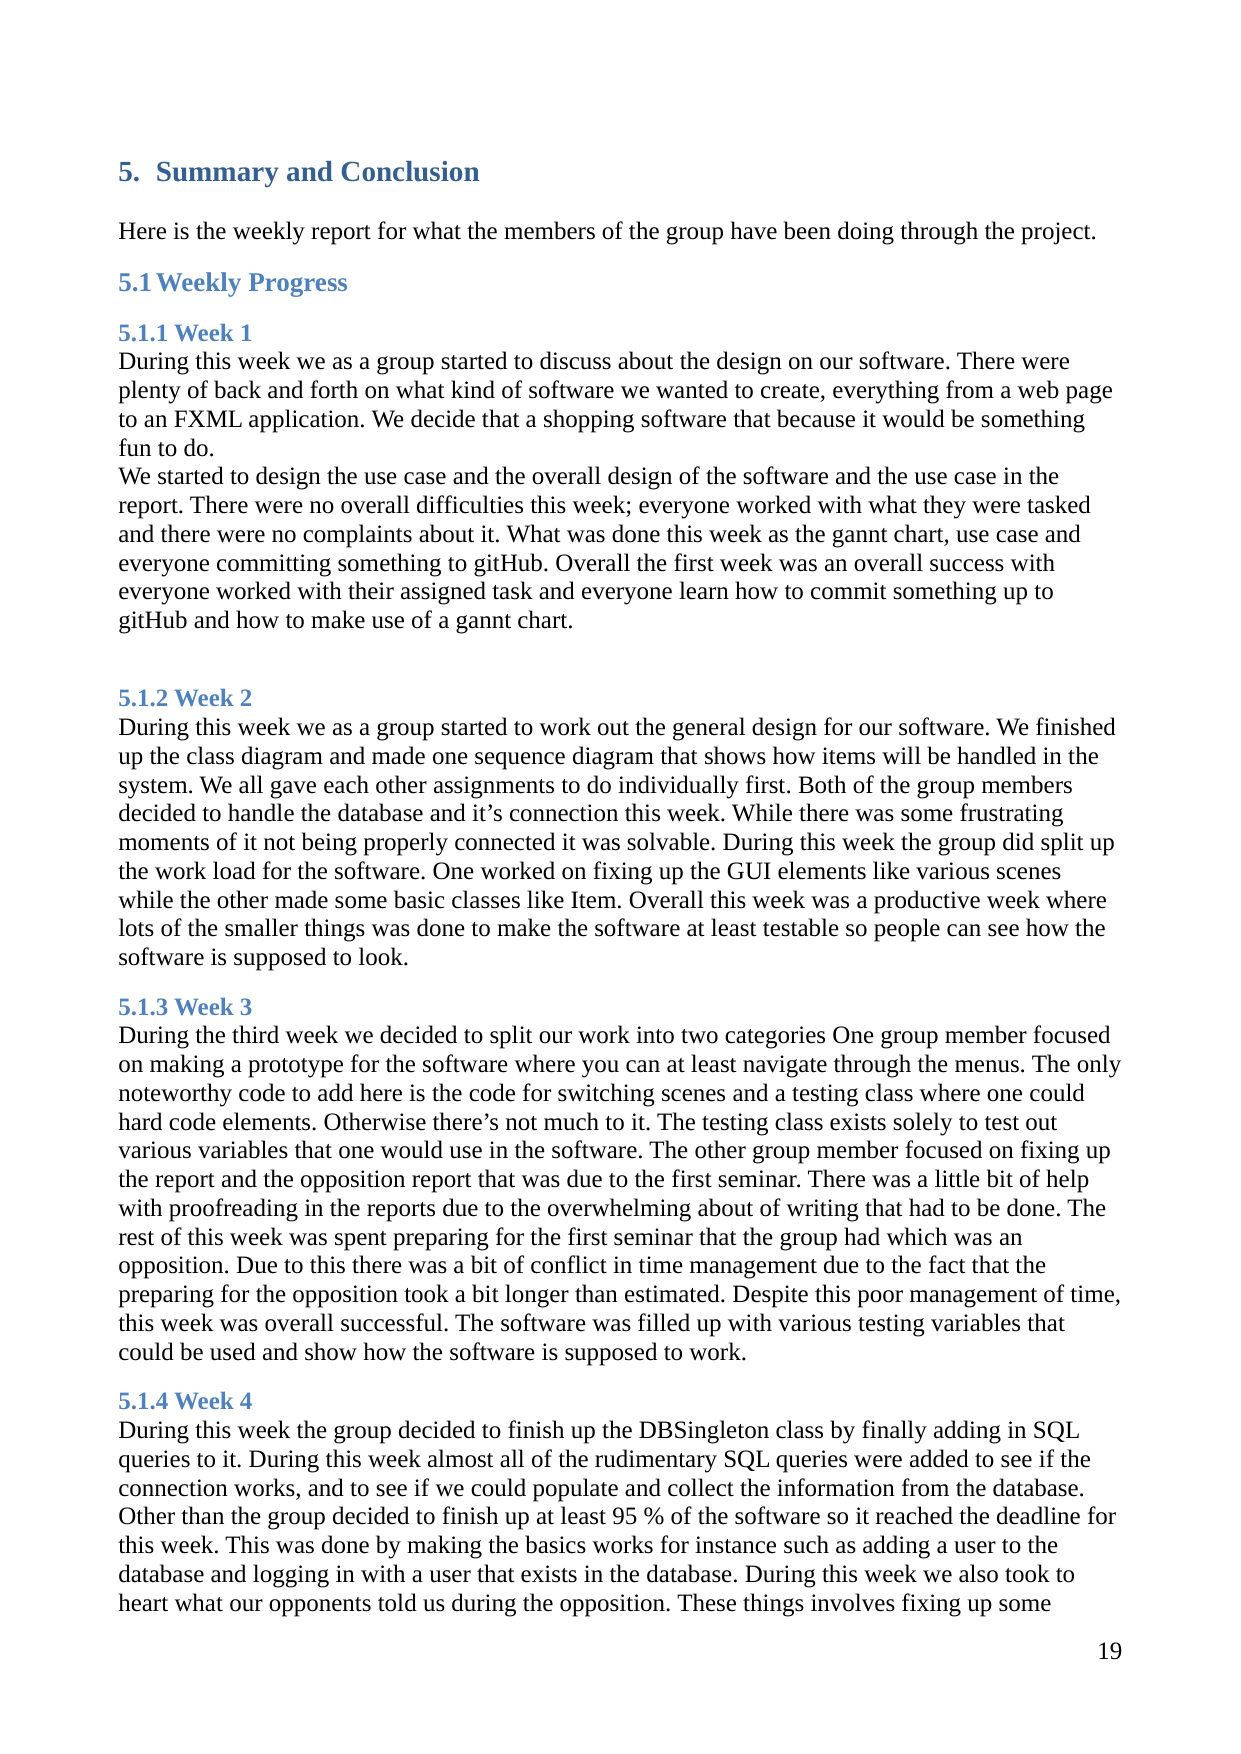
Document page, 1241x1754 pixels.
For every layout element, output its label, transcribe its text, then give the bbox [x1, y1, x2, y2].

subtitle Summary and Conclusion [118, 154, 1122, 187]
text During this week the group decided to finish up the DBSingleton class by finally adding in SQL queries to it. During this week almost all of the rudimentary SQL queries were added to see if the connection works, and to see if we could populate and collect the information from the database. Other than the group decided to finish up at least 95 % of the software so it reached the deadline for this week. This was done by making the basics works for instance such as adding a user to the database and logging in with a user that exists in the database. During this week we also took to heart what our opponents told us during the opposition. These things involves fixing up some [118, 1415, 1122, 1616]
subtitle 5.1.3 Week 3 [118, 992, 1122, 1021]
subtitle Weekly Progress [118, 266, 1122, 297]
text During the third week we decided to split our work into two categories One group member focused on making a prototype for the software where you can at least navigate through the menus. The only noteworthy code to add here is the code for switching scenes and a testing class where one could hard code elements. Otherwise there’s not much to it. The testing class exists solely to test out various variables that one would use in the software. The other group member focused on fixing up the report and the opposition report that was due to the first seminar. There was a little bit of help with proofreading in the reports due to the overwhelming about of writing that had to be done. The rest of this week was spent preparing for the first seminar that the group had which was an opposition. Due to this there was a bit of conflict in time management due to the fact that the preparing for the opposition took a bit longer than estimated. Despite this poor management of time, this week was overall successful. The software was filled up with various testing variables that could be used and show how the software is supposed to work. [118, 1021, 1122, 1366]
text Here is the weekly report for what the members of the group have been doing through the project. [118, 216, 1122, 245]
text During this week we as a group started to work out the general design for our software. We finished up the class diagram and made one sequence diagram that shows how items will be handled in the system. We all gave each other assignments to do individually first. Both of the group members decided to handle the database and it’s connection this week. While there was some frustrating moments of it not being properly connected it was solvable. During this week the group did split up the work load for the software. One worked on fixing up the GUI elements like various scenes while the other made some basic classes like Item. Overall this week was a productive week where lots of the smaller things was done to make the software at least testable so people can see how the software is supposed to look. [118, 712, 1122, 971]
text We started to design the use case and the overall design of the software and the use case in the report. There were no overall difficulties this week; everyone worked with what they were tasked and there were no complaints about it. What was done this week as the gannt chart, use case and everyone committing something to gitHub. Overall the first week was an overall success with everyone worked with their assigned task and everyone learn how to commit something up to gitHub and how to make use of a gannt chart. [118, 461, 1122, 634]
text During this week we as a group started to discuss about the design on our software. There were plenty of back and forth on what kind of software we wanted to create, everything from a web page to an FXML application. We decide that a shopping software that because it would be something fun to do. [118, 346, 1122, 461]
subtitle 5.1.1 Week 1 [118, 318, 1122, 346]
subtitle 5.1.4 Week 4 [118, 1386, 1122, 1415]
subtitle 5.1.2 Week 2 [118, 683, 1122, 712]
